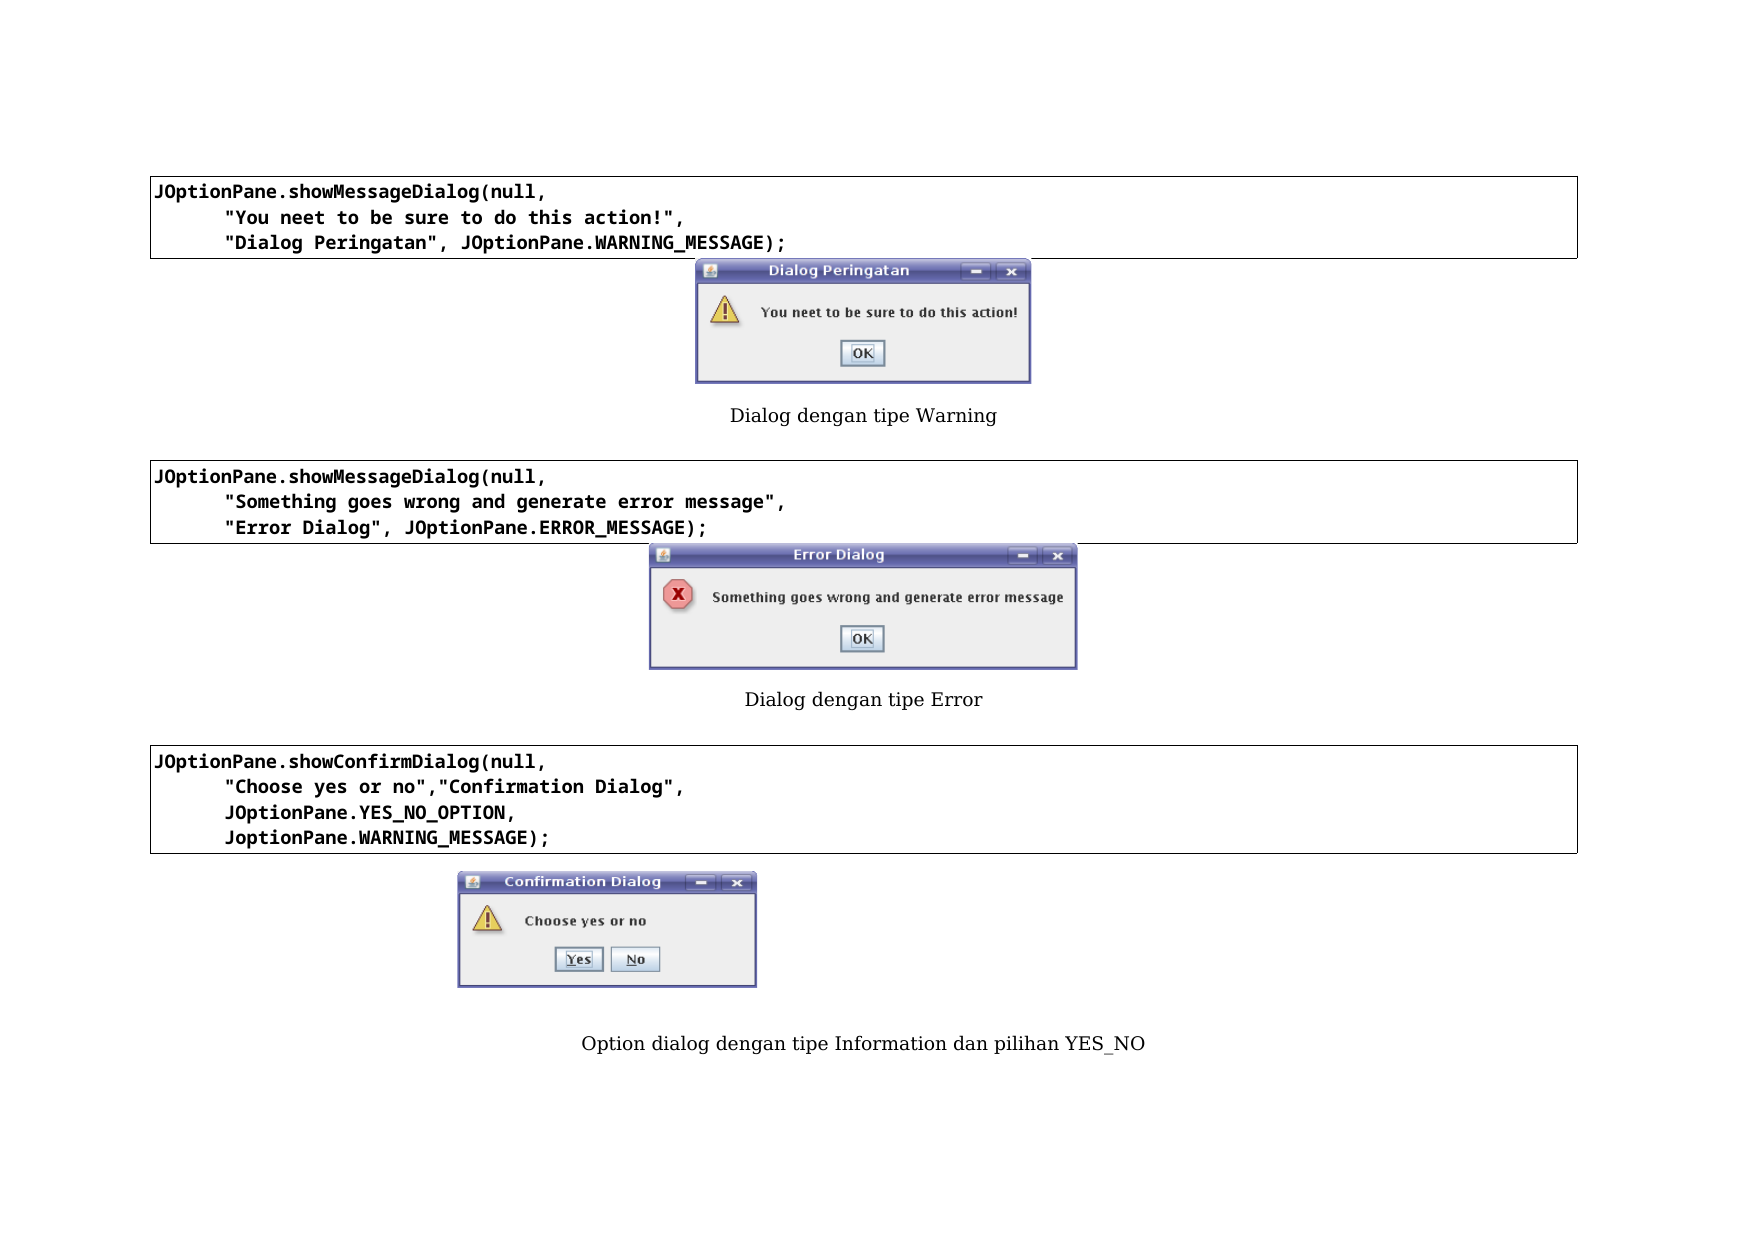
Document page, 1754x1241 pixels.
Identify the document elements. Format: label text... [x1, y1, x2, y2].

text "You neet to be sure to do this action!", [151, 201, 1577, 227]
text JOptionPane.showMessageDialog(null, [151, 461, 1577, 486]
text "Error Dialog", JOptionPane.ERROR_MESSAGE); [151, 511, 1577, 543]
text "Choose yes or no","Confirmation Dialog", [151, 770, 1577, 796]
text Dialog dengan tipe Error [150, 689, 1577, 711]
text "Dialog Peringatan", JOptionPane.WARNING_MESSAGE); [151, 227, 1577, 258]
picture [648, 543, 1078, 670]
text JOptionPane.showMessageDialog(null, [151, 177, 1577, 201]
text JOptionPane.showConfirmDialog(null, [151, 746, 1577, 770]
text JoptionPane.WARNING_MESSAGE); [151, 821, 1577, 853]
text Dialog dengan tipe Warning [150, 405, 1577, 427]
text "Something goes wrong and generate error message", [151, 486, 1577, 511]
picture [695, 258, 1032, 384]
text Option dialog dengan tipe Information dan pilihan YES_NO [150, 1033, 1577, 1055]
picture [457, 871, 758, 988]
text JOptionPane.YES_NO_OPTION, [151, 796, 1577, 821]
